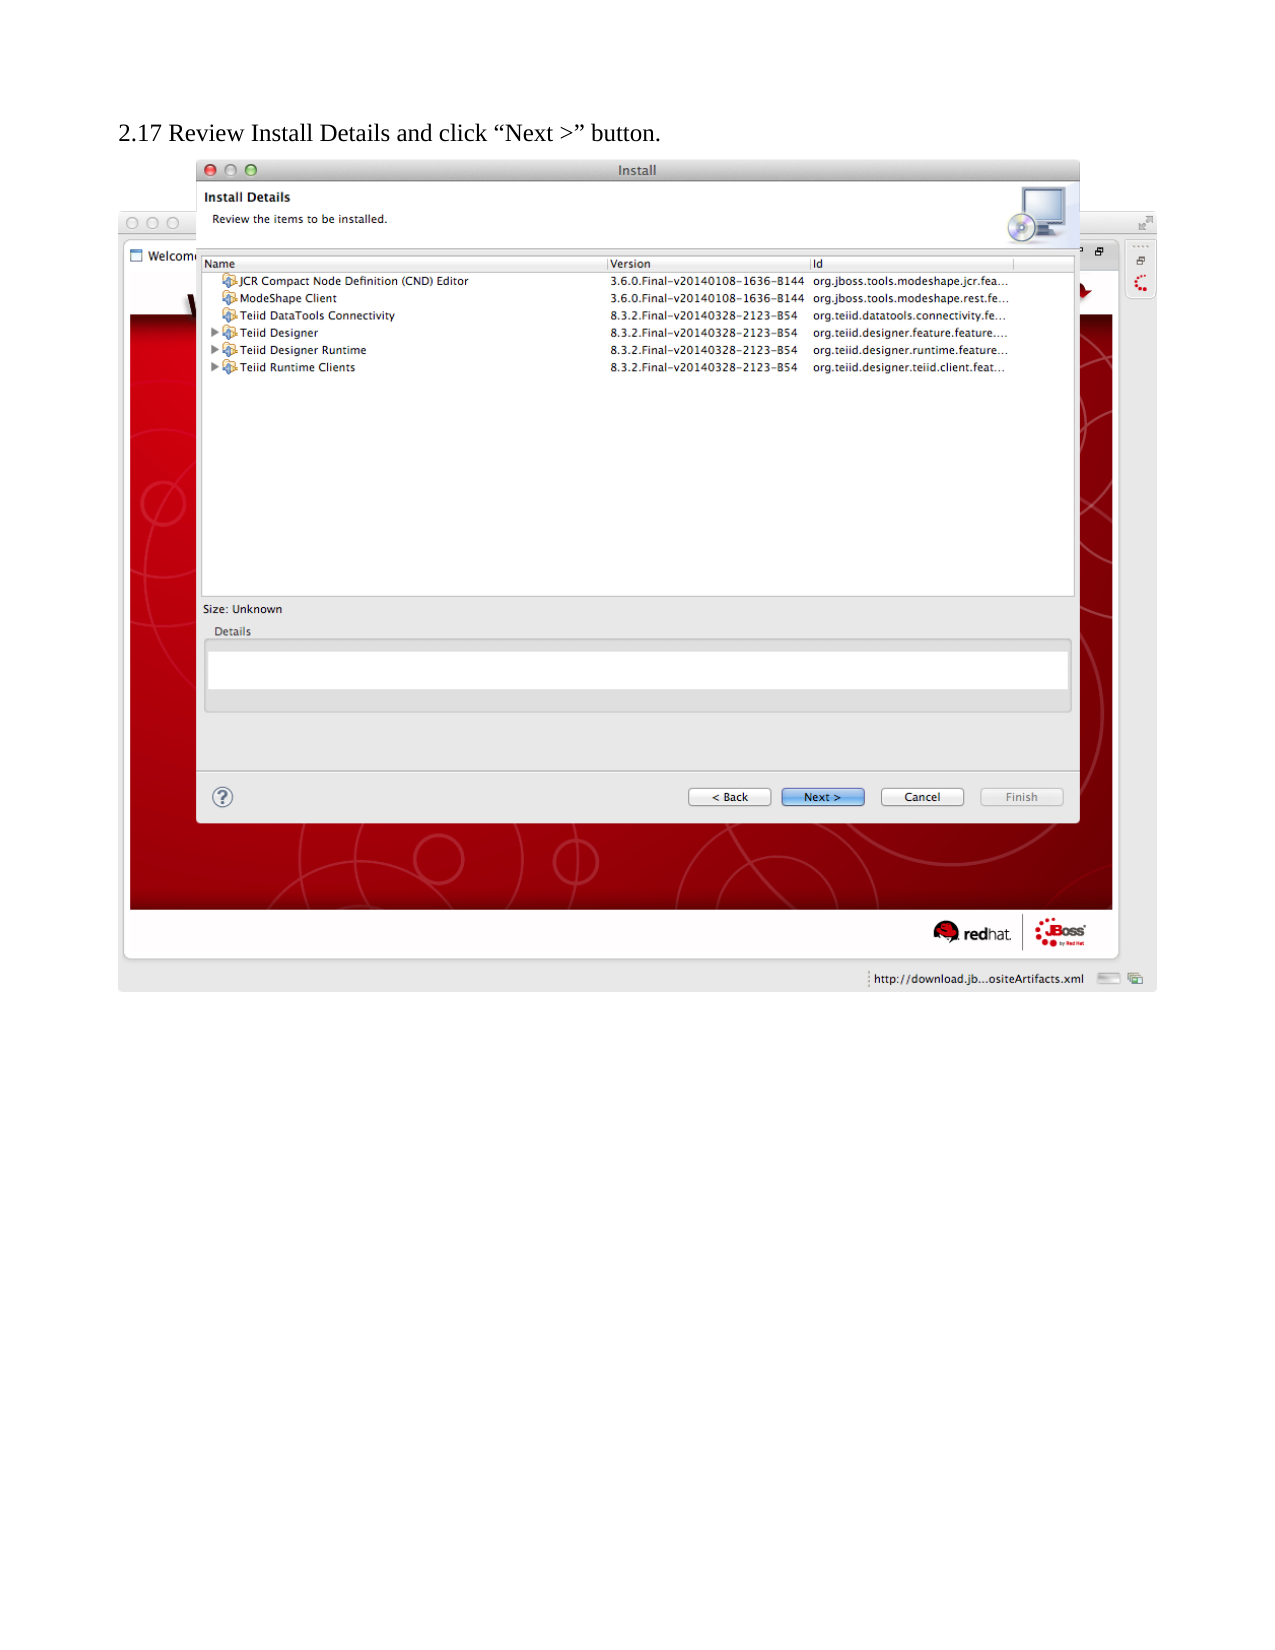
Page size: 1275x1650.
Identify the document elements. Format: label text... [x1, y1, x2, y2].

text 2.17 Review Install Details and click “Next >” button. [118, 118, 1157, 147]
picture [118, 159, 1157, 992]
